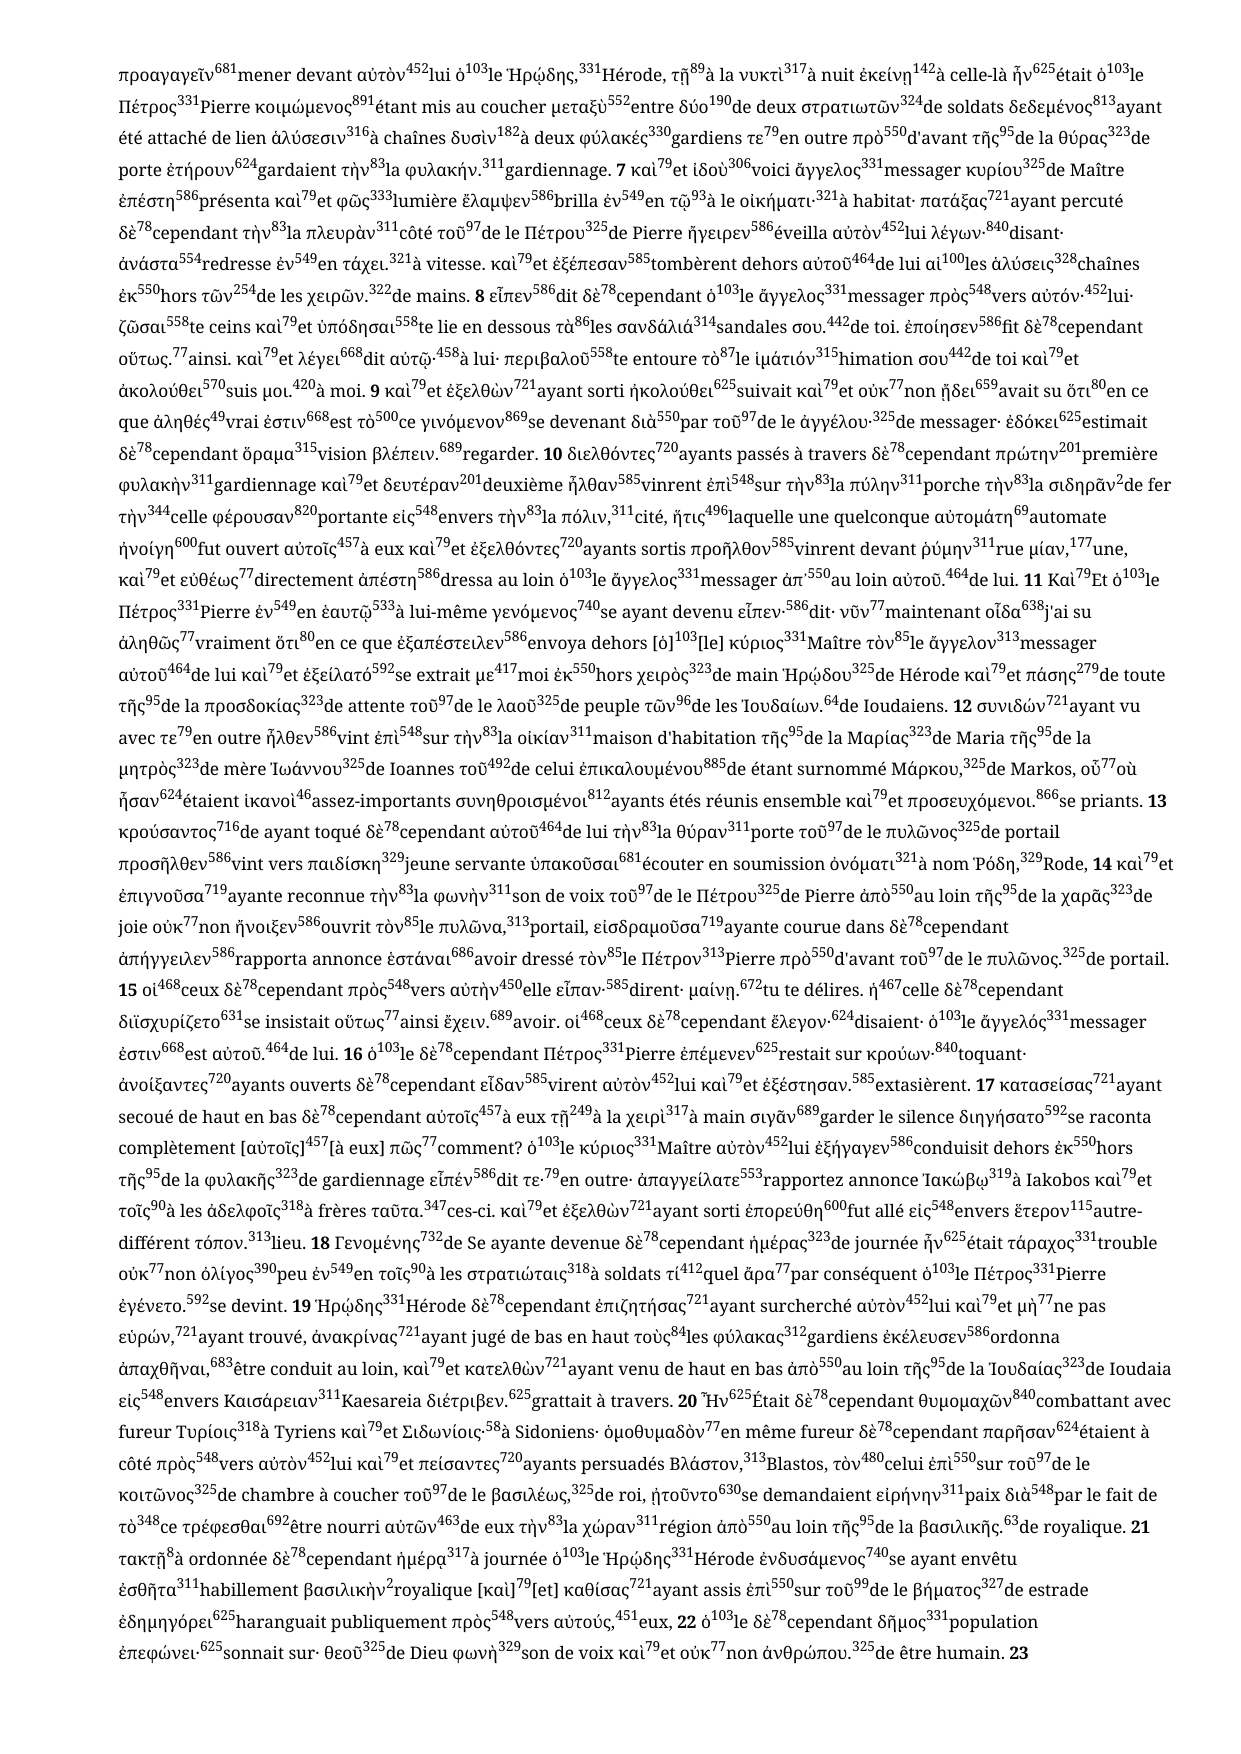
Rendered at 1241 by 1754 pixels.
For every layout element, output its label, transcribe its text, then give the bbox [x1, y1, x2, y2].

text 1 Κατ᾽548Selon ἐκεῖνον138celui-là δὲ78cependant τὸν85le καιρὸν313moment ἐπέβαλεν586surjeta Ἡρῴδης331Hérode ὁ103le βασιλεὺς331roi τὰς82les χεῖρας310mains κακῶσαί681faire du mal τινας372des quelconques τῶν357de ceux ἀπὸ550au loin τῆς95de la ἐκκλησίας.323de église. 2 ἀνεῖλεν586saisit de bas en haut δὲ78cependant Ἰάκωβον313Iakobos τὸν85le ἀδελφὸν313frère Ἰωάννου325de Ioannes μαχαίρῃ.317à machette. 3 Ἰδὼν721Ayant vu δὲ78cependant ὅτι80en ce que ἀρεστόν49agréable ἐστιν668est τοῖς90à les Ἰουδαίοις,58à Ioudaiens, προσέθετο592se apposa συλλαβεῖν681prendre ensemble καὶ77aussi Πέτρον,313Pierre, –935– ἦσαν624étaient δὲ78cependant [αἱ]100[les] ἡμέραι328journées τῶν98de les ἀζύμων66de sans levains –935– 4 ὃν480lequel καὶ77aussi πιάσας721ayant saisi ἔθετο592se posa εἰς548envers φυλακὴν311gardiennage παραδοὺς721ayant livré τέσσαρσιν186à quatre τετραδίοις320à groupes de quatre στρατιωτῶν324de soldats φυλάσσειν689gardienner αὐτόν,452lui, βουλόμενος867se ayant dessein μετὰ548après τὸ87le πάσχα315pâque ἀναγαγεῖν681conduire de bas en haut αὐτὸν452lui τῷ91à le λαῷ.319à peuple. 5 ὁ103le μὲν79certes οὖν79donc Πέτρος331Pierre ἐτηρεῖτο636était gardé ἐν549en τῇ89à la φυλακῇ·317à gardiennage· προσευχὴ329prière δὲ78cependant ἦν625était ἐκτενῶς77extensivement γινομένη865se devenante ὑπὸ550sous τῆς95de la ἐκκλησίας323de église πρὸς548vers τὸν85le θεὸν313Dieu περὶ550autour αὐτοῦ.464de lui. 6 Ὅτε80Lorsque δὲ78cependant ἤμελλεν625imminait προαγαγεῖν681mener devant αὐτὸν452lui ὁ103le Ἡρῴδης,331Hérode, τῇ89à la νυκτὶ317à nuit ἐκείνῃ142à celle-là ἦν625était ὁ103le Πέτρος331Pierre κοιμώμενος891étant mis au coucher μεταξὺ552entre δύο190de deux στρατιωτῶν324de soldats δεδεμένος813ayant été attaché de lien ἁλύσεσιν316à chaînes δυσὶν182à deux φύλακές330gardiens τε79en outre πρὸ550d'avant τῆς95de la θύρας323de porte ἐτήρουν624gardaient τὴν83la φυλακήν.311gardiennage. 7 καὶ79et ἰδοὺ306voici ἄγγελος331messager κυρίου325de Maître ἐπέστη586présenta καὶ79et φῶς333lumière ἔλαμψεν586brilla ἐν549en τῷ93à le οἰκήματι·321à habitat· πατάξας721ayant percuté δὲ78cependant τὴν83la πλευρὰν311côté τοῦ97de le Πέτρου325de Pierre ἤγειρεν586éveilla αὐτὸν452lui λέγων·840disant· ἀνάστα554redresse ἐν549en τάχει.321à vitesse. καὶ79et ἐξέπεσαν585tombèrent dehors αὐτοῦ464de lui αἱ100les ἁλύσεις328chaînes ἐκ550hors τῶν254de les χειρῶν.322de mains. 8 εἶπεν586dit δὲ78cependant ὁ103le ἄγγελος331messager πρὸς548vers αὐτόν·452lui· ζῶσαι558te ceins καὶ79et ὑπόδησαι558te lie en dessous τὰ86les σανδάλιά314sandales σου.442de toi. ἐποίησεν586fit δὲ78cependant οὕτως.77ainsi. καὶ79et λέγει668dit αὐτῷ·458à lui· περιβαλοῦ558te entoure τὸ87le ἱμάτιόν315himation σου442de toi καὶ79et ἀκολούθει570suis μοι.420à moi. 9 καὶ79et ἐξελθὼν721ayant sorti ἠκολούθει625suivait καὶ79et οὐκ77non ᾔδει659avait su ὅτι80en ce que ἀληθές49vrai ἐστιν668est τὸ500ce γινόμενον869se devenant διὰ550par τοῦ97de le ἀγγέλου·325de messager· ἐδόκει625estimait δὲ78cependant ὅραμα315vision βλέπειν.689regarder. 10 διελθόντες720ayants passés à travers δὲ78cependant πρώτην201première φυλακὴν311gardiennage καὶ79et δευτέραν201deuxième ἦλθαν585vinrent ἐπὶ548sur τὴν83la πύλην311porche τὴν83la σιδηρᾶν2de fer τὴν344celle φέρουσαν820portante εἰς548envers τὴν83la πόλιν,311cité, ἥτις496laquelle une quelconque αὐτομάτη69automate ἠνοίγη600fut ouvert αὐτοῖς457à eux καὶ79et ἐξελθόντες720ayants sortis προῆλθον585vinrent devant ῥύμην311rue μίαν,177une, καὶ79et εὐθέως77directement ἀπέστη586dressa au loin ὁ103le ἄγγελος331messager ἀπ᾽550au loin αὐτοῦ.464de lui. 11 Καὶ79Et ὁ103le Πέτρος331Pierre ἐν549en ἑαυτῷ533à lui-même γενόμενος740se ayant devenu εἶπεν·586dit· νῦν77maintenant οἶδα638j'ai su ἀληθῶς77vraiment ὅτι80en ce que ἐξαπέστειλεν586envoya dehors [ὁ]103[le] κύριος331Maître τὸν85le ἄγγελον313messager αὐτοῦ464de lui καὶ79et ἐξείλατό592se extrait με417moi ἐκ550hors χειρὸς323de main Ἡρῴδου325de Hérode καὶ79et πάσης279de toute τῆς95de la προσδοκίας323de attente τοῦ97de le λαοῦ325de peuple τῶν96de les Ἰουδαίων.64de Ioudaiens. 12 συνιδών721ayant vu avec τε79en outre ἦλθεν586vint ἐπὶ548sur τὴν83la οἰκίαν311maison d'habitation τῆς95de la Μαρίας323de Maria τῆς95de la μητρὸς323de mère Ἰωάννου325de Ioannes τοῦ492de celui ἐπικαλουμένου885de étant surnommé Μάρκου,325de Markos, οὗ77où ἦσαν624étaient ἱκανοὶ46assez-importants συνηθροισμένοι812ayants étés réunis ensemble καὶ79et προσευχόμενοι.866se priants. 13 κρούσαντος716de ayant toqué δὲ78cependant αὐτοῦ464de lui τὴν83la θύραν311porte τοῦ97de le πυλῶνος325de portail προσῆλθεν586vint vers παιδίσκη329jeune servante ὑπακοῦσαι681écouter en soumission ὀνόματι321à nom Ῥόδη,329Rode, 14 καὶ79et ἐπιγνοῦσα719ayante reconnue τὴν83la φωνὴν311son de voix τοῦ97de le Πέτρου325de Pierre ἀπὸ550au loin τῆς95de la χαρᾶς323de joie οὐκ77non ἤνοιξεν586ouvrit τὸν85le πυλῶνα,313portail, εἰσδραμοῦσα719ayante courue dans δὲ78cependant ἀπήγγειλεν586rapporta annonce ἑστάναι686avoir dressé τὸν85le Πέτρον313Pierre πρὸ550d'avant τοῦ97de le πυλῶνος.325de portail. 15 οἱ468ceux δὲ78cependant πρὸς548vers αὐτὴν450elle εἶπαν·585dirent· μαίνῃ.672tu te délires. ἡ467celle δὲ78cependant διϊσχυρίζετο631se insistait οὕτως77ainsi ἔχειν.689avoir. οἱ468ceux δὲ78cependant ἔλεγον·624disaient· ὁ103le ἄγγελός331messager ἐστιν668est αὐτοῦ.464de lui. 16 ὁ103le δὲ78cependant Πέτρος331Pierre ἐπέμενεν625restait sur κρούων·840toquant· ἀνοίξαντες720ayants ouverts δὲ78cependant εἶδαν585virent αὐτὸν452lui καὶ79et ἐξέστησαν.585extasièrent. 17 κατασείσας721ayant secoué de haut en bas δὲ78cependant αὐτοῖς457à eux τῇ249à la χειρὶ317à main σιγᾶν689garder le silence διηγήσατο592se raconta complètement [αὐτοῖς]457[à eux] πῶς77comment? ὁ103le κύριος331Maître αὐτὸν452lui ἐξήγαγεν586conduisit dehors ἐκ550hors τῆς95de la φυλακῆς323de gardiennage εἶπέν586dit τε·79en outre· ἀπαγγείλατε553rapportez annonce Ἰακώβῳ319à Iakobos καὶ79et τοῖς90à les ἀδελφοῖς318à frères ταῦτα.347ces-ci. καὶ79et ἐξελθὼν721ayant sorti ἐπορεύθη600fut allé εἰς548envers ἕτερον115autre-différent τόπον.313lieu. 18 Γενομένης732de Se ayante devenue δὲ78cependant ἡμέρας323de journée ἦν625était τάραχος331trouble οὐκ77non ὀλίγος390peu ἐν549en τοῖς90à les στρατιώταις318à soldats τί412quel ἄρα77par conséquent ὁ103le Πέτρος331Pierre ἐγένετο.592se devint. 19 Ἡρῴδης331Hérode δὲ78cependant ἐπιζητήσας721ayant surcherché αὐτὸν452lui καὶ79et μὴ77ne pas εὑρών,721ayant trouvé, ἀνακρίνας721ayant jugé de bas en haut τοὺς84les φύλακας312gardiens ἐκέλευσεν586ordonna ἀπαχθῆναι,683être conduit au loin, καὶ79et κατελθὼν721ayant venu de haut en bas ἀπὸ550au loin τῆς95de la Ἰουδαίας323de Ioudaia εἰς548envers Καισάρειαν311Kaesareia διέτριβεν.625grattait à travers. 20 Ἦν625Était δὲ78cependant θυμομαχῶν840combattant avec fureur Τυρίοις318à Tyriens καὶ79et Σιδωνίοις·58à Sidoniens· ὁμοθυμαδὸν77en même fureur δὲ78cependant παρῆσαν624étaient à côté πρὸς548vers αὐτὸν452lui καὶ79et πείσαντες720ayants persuadés Βλάστον,313Blastos, τὸν480celui ἐπὶ550sur τοῦ97de le κοιτῶνος325de chambre à coucher τοῦ97de le βασιλέως,325de roi, ᾐτοῦντο630se demandaient εἰρήνην311paix διὰ548par le fait de τὸ348ce τρέφεσθαι692être nourri αὐτῶν463de eux τὴν83la χώραν311région ἀπὸ550au loin τῆς95de la βασιλικῆς.63de royalique. 21 τακτῇ8à ordonnée δὲ78cependant ἡμέρᾳ317à journée ὁ103le Ἡρῴδης331Hérode ἐνδυσάμενος740se ayant envêtu ἐσθῆτα311habillement βασιλικὴν2royalique [καὶ]79[et] καθίσας721ayant assis ἐπὶ550sur τοῦ99de le βήματος327de estrade ἐδημηγόρει625haranguait publiquement πρὸς548vers αὐτούς,451eux, 22 ὁ103le δὲ78cependant δῆμος331population ἐπεφώνει·625sonnait sur· θεοῦ325de Dieu φωνὴ329son de voix καὶ79et οὐκ77non ἀνθρώπου.325de être humain. 23 παραχρῆμα77instantanément δὲ78cependant ἐπάταξεν586percuta αὐτὸν452lui ἄγγελος331messager κυρίου325de Maître ἀνθ᾽550contre ὧν493de lesquels οὐκ77non ἔδωκεν586donna τὴν83la δόξαν311gloire τῷ91à le θεῷ,319à Dieu, καὶ79et γενόμενος740se ayant devenu σκωληκόβρωτος47mangé de ver ἐξέψυξεν.586expira l'âme. 24 Ὁ103Le δὲ78cependant λόγος331discours τοῦ97de le θεοῦ325de Dieu ηὔξανεν625croissait καὶ79et ἐπληθύνετο.636était multiplié. 25 Βαρναβᾶς331Bar-Nabas δὲ78cependant καὶ79et Σαῦλος331Saul ὑπέστρεψαν585retournèrent en arrière εἰς548envers Ἰερουσαλὴμ311Ierousalem πληρώσαντες720ayants faits plénitude τὴν83la διακονίαν,311service, συμπαραλαβόντες720ayants pris à côté avec Ἰωάννην313Ioannes τὸν346celui ἐπικληθέντα744ayant été surnommé Μᾶρκον.313Markos. [118, 59, 1181, 1665]
